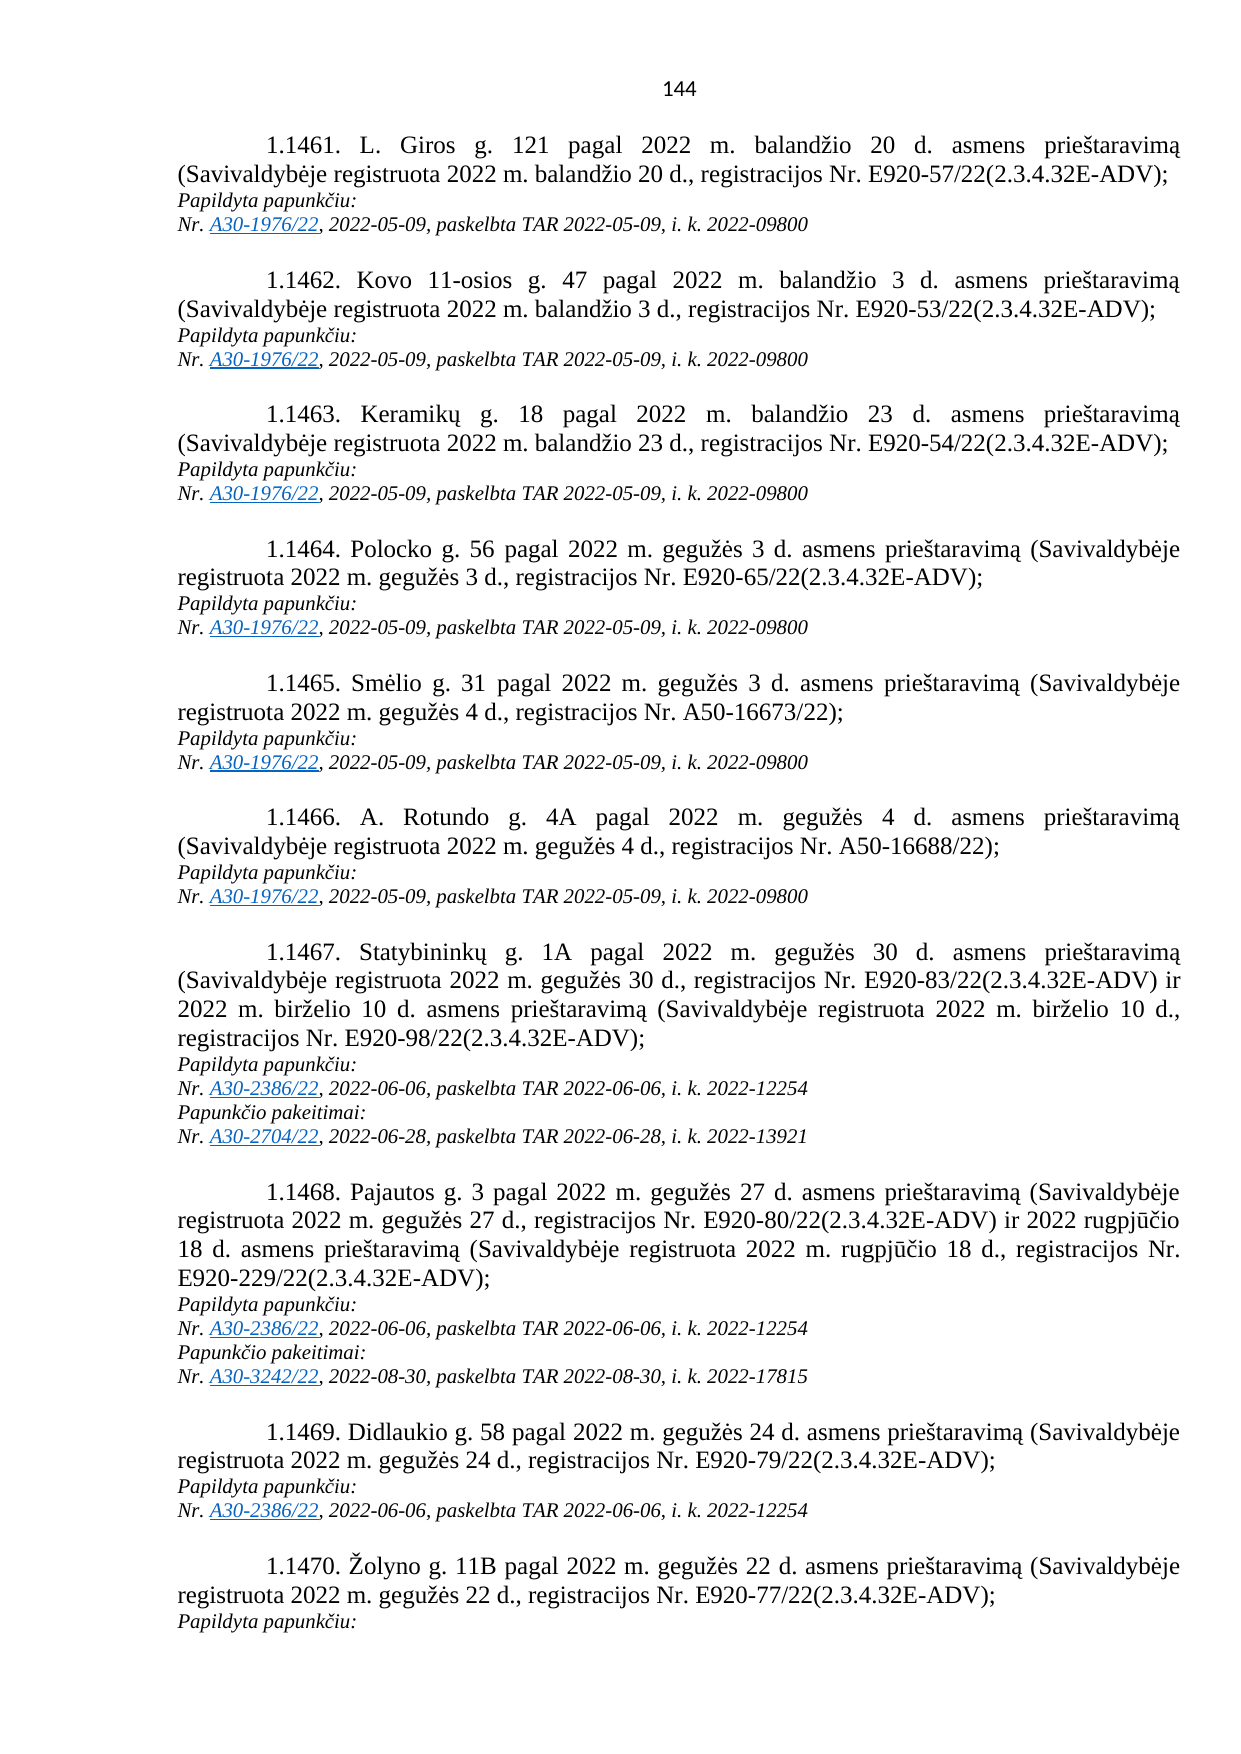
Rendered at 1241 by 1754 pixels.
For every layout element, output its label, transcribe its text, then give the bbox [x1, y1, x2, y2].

text Nr. A30-2386/22, 2022-06-06, paskelbta TAR 2022-06-06, i. k. 2022-12254 [177, 1076, 1181, 1100]
text 1.1464. Polocko g. 56 pagal 2022 m. gegužės 3 d. asmens prieštaravimą (Savivaldybėje registruota 2022 m. gegužės 3 d., registracijos Nr. E920-65/22(2.3.4.32E-ADV); [177, 534, 1181, 591]
text Papildyta papunkčiu: [177, 188, 1181, 212]
text Papunkčio pakeitimai: [177, 1100, 1181, 1124]
text Nr. A30-1976/22, 2022-05-09, paskelbta TAR 2022-05-09, i. k. 2022-09800 [177, 212, 1181, 236]
text Papildyta papunkčiu: [177, 322, 1181, 347]
text 1.1469. Didlaukio g. 58 pagal 2022 m. gegužės 24 d. asmens prieštaravimą (Savivaldybėje registruota 2022 m. gegužės 24 d., registracijos Nr. E920-79/22(2.3.4.32E-ADV); [177, 1417, 1181, 1474]
text Nr. A30-2386/22, 2022-06-06, paskelbta TAR 2022-06-06, i. k. 2022-12254 [177, 1498, 1181, 1522]
text Papildyta papunkčiu: [177, 1292, 1181, 1316]
text Nr. A30-1976/22, 2022-05-09, paskelbta TAR 2022-05-09, i. k. 2022-09800 [177, 481, 1181, 505]
text Nr. A30-3242/22, 2022-08-30, paskelbta TAR 2022-08-30, i. k. 2022-17815 [177, 1364, 1181, 1388]
text Nr. A30-1976/22, 2022-05-09, paskelbta TAR 2022-05-09, i. k. 2022-09800 [177, 615, 1181, 639]
text Nr. A30-2704/22, 2022-06-28, paskelbta TAR 2022-06-28, i. k. 2022-13921 [177, 1124, 1181, 1148]
text Papildyta papunkčiu: [177, 726, 1181, 750]
text 1.1462. Kovo 11-osios g. 47 pagal 2022 m. balandžio 3 d. asmens prieštaravimą (Savivaldybėje registruota 2022 m. balandžio 3 d., registracijos Nr. E920-53/22(2.3.4.32E-ADV); [177, 265, 1181, 322]
text 1.1463. Keramikų g. 18 pagal 2022 m. balandžio 23 d. asmens prieštaravimą (Savivaldybėje registruota 2022 m. balandžio 23 d., registracijos Nr. E920-54/22(2.3.4.32E-ADV); [177, 399, 1181, 457]
text Papildyta papunkčiu: [177, 1474, 1181, 1498]
text Papildyta papunkčiu: [177, 860, 1181, 884]
text 1.1466. A. Rotundo g. 4A pagal 2022 m. gegužės 4 d. asmens prieštaravimą (Savivaldybėje registruota 2022 m. gegužės 4 d., registracijos Nr. A50-16688/22); [177, 802, 1181, 860]
text Nr. A30-1976/22, 2022-05-09, paskelbta TAR 2022-05-09, i. k. 2022-09800 [177, 750, 1181, 774]
text Papildyta papunkčiu: [177, 1052, 1181, 1076]
text 1.1465. Smėlio g. 31 pagal 2022 m. gegužės 3 d. asmens prieštaravimą (Savivaldybėje registruota 2022 m. gegužės 4 d., registracijos Nr. A50-16673/22); [177, 668, 1181, 726]
text 1.1467. Statybininkų g. 1A pagal 2022 m. gegužės 30 d. asmens prieštaravimą (Savivaldybėje registruota 2022 m. gegužės 30 d., registracijos Nr. E920-83/22(2.3.4.32E-ADV) ir 2022 m. birželio 10 d. asmens prieštaravimą (Savivaldybėje registruota 2022 m. birželio 10 d., registracijos Nr. E920-98/22(2.3.4.32E-ADV); [177, 937, 1181, 1052]
text Papildyta papunkčiu: [177, 591, 1181, 615]
text Papunkčio pakeitimai: [177, 1340, 1181, 1364]
text 1.1468. Pajautos g. 3 pagal 2022 m. gegužės 27 d. asmens prieštaravimą (Savivaldybėje registruota 2022 m. gegužės 27 d., registracijos Nr. E920-80/22(2.3.4.32E-ADV) ir 2022 rugpjūčio 18 d. asmens prieštaravimą (Savivaldybėje registruota 2022 m. rugpjūčio 18 d., registracijos Nr. E920-229/22(2.3.4.32E-ADV); [177, 1177, 1181, 1292]
text Papildyta papunkčiu: [177, 457, 1181, 481]
text Papildyta papunkčiu: [177, 1609, 1181, 1633]
text 1.1470. Žolyno g. 11B pagal 2022 m. gegužės 22 d. asmens prieštaravimą (Savivaldybėje registruota 2022 m. gegužės 22 d., registracijos Nr. E920-77/22(2.3.4.32E-ADV); [177, 1551, 1181, 1609]
text Nr. A30-1976/22, 2022-05-09, paskelbta TAR 2022-05-09, i. k. 2022-09800 [177, 884, 1181, 908]
text Nr. A30-1976/22, 2022-05-09, paskelbta TAR 2022-05-09, i. k. 2022-09800 [177, 347, 1181, 371]
text 1.1461. L. Giros g. 121 pagal 2022 m. balandžio 20 d. asmens prieštaravimą (Savivaldybėje registruota 2022 m. balandžio 20 d., registracijos Nr. E920-57/22(2.3.4.32E-ADV); [177, 131, 1181, 188]
text Nr. A30-2386/22, 2022-06-06, paskelbta TAR 2022-06-06, i. k. 2022-12254 [177, 1316, 1181, 1340]
